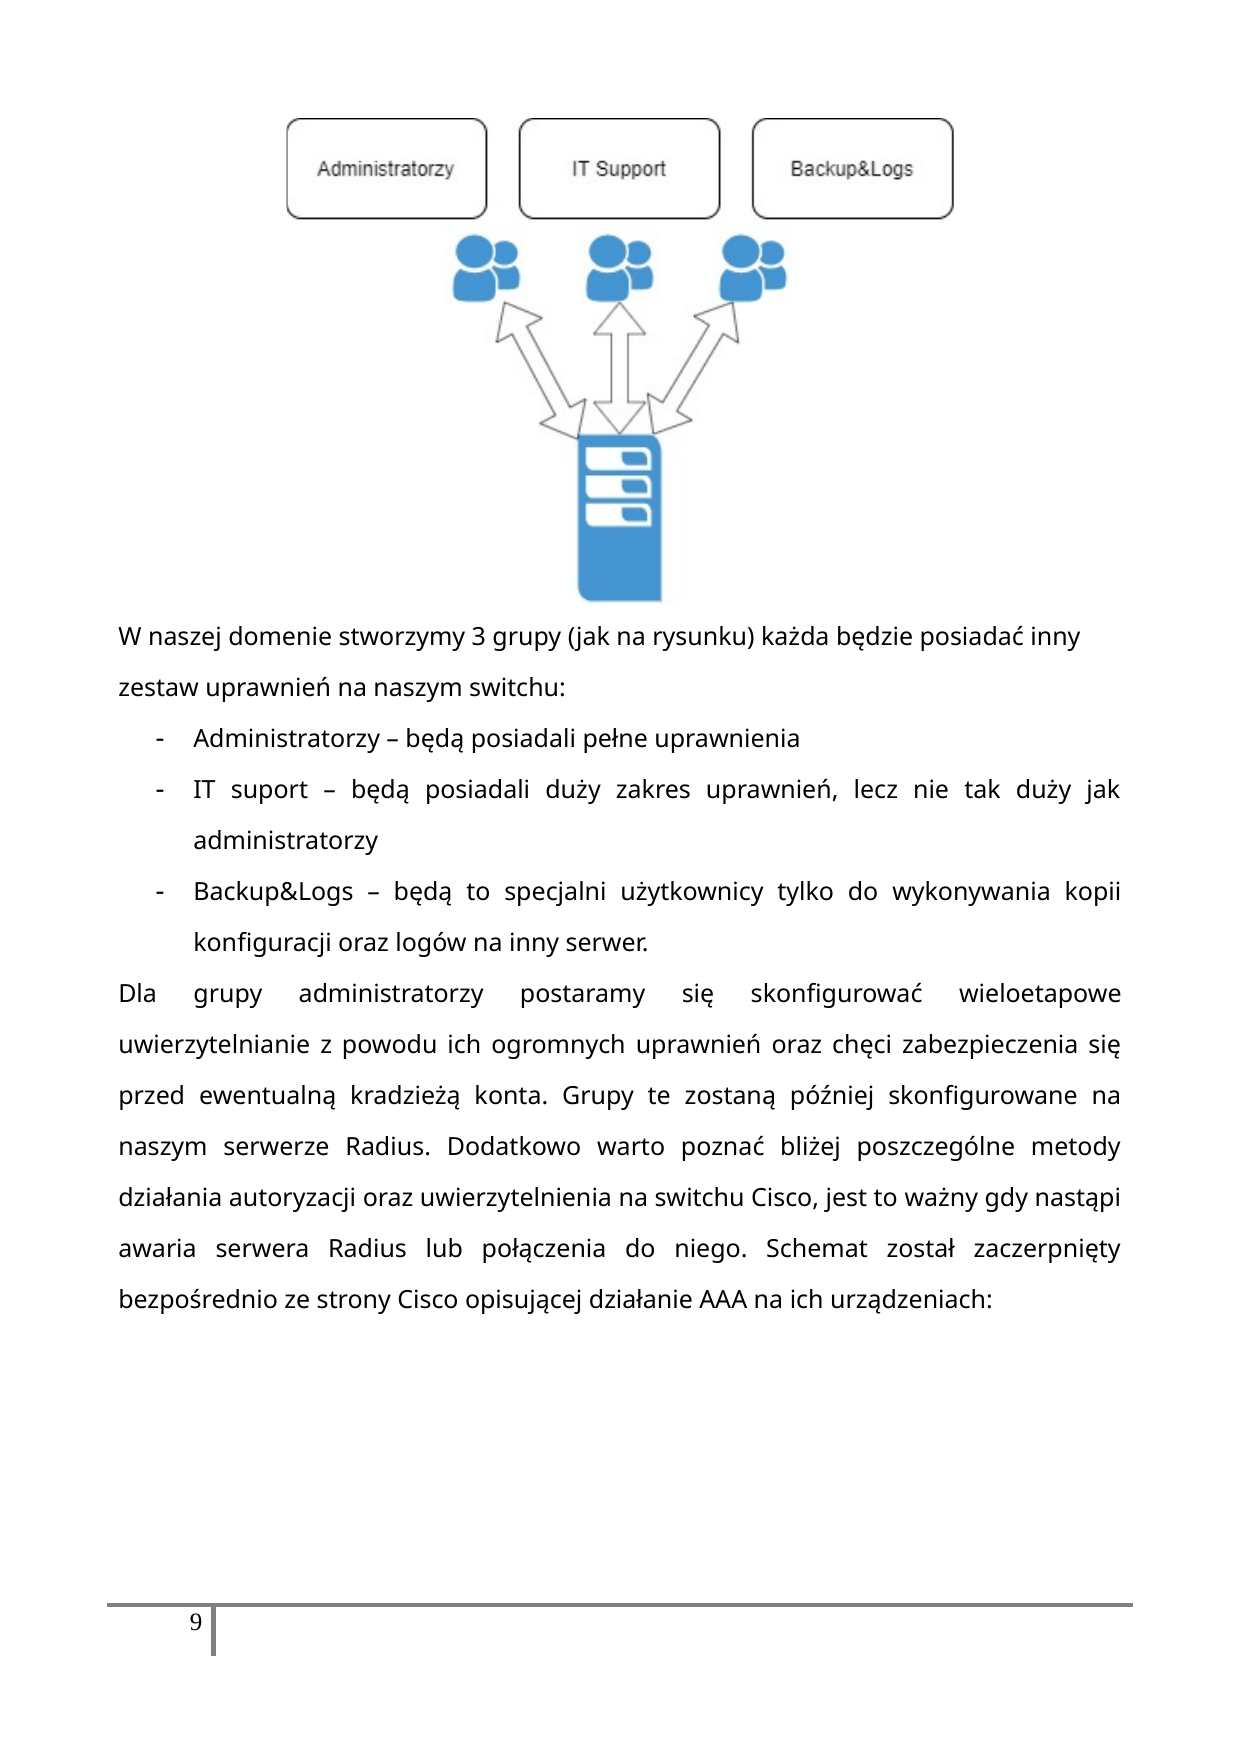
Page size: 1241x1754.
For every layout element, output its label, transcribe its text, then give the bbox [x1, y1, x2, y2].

list Backup&Logs – będą to specjalni użytkownicy tylko do wykonywania kopii konfiguracji oraz logów na inny serwer. [156, 873, 1122, 959]
list Administratorzy – będą posiadali pełne uprawnienia [156, 720, 1122, 754]
text Dla grupy administratorzy postaramy się skonfigurować wieloetapowe uwierzytelnianie z powodu ich ogromnych uprawnień oraz chęci zabezpieczenia się przed ewentualną kradzieżą konta. Grupy te zostaną później skonfigurowane na naszym serwerze Radius. Dodatkowo warto poznać bliżej poszczególne metody działania autoryzacji oraz uwierzytelnienia na switchu Cisco, jest to ważny gdy nastąpi awaria serwera Radius lub połączenia do niego. Schemat został zaczerpnięty bezpośrednio ze strony Cisco opisującej działanie AAA na ich urządzeniach: [118, 976, 1122, 1316]
text W naszej domenie stworzymy 3 grupy (jak na rysunku) każda będzie posiadać inny zestaw uprawnień na naszym switchu: [118, 618, 1122, 703]
list IT suport – będą posiadali duży zakres uprawnień, lecz nie tak duży jak administratorzy [156, 771, 1122, 857]
